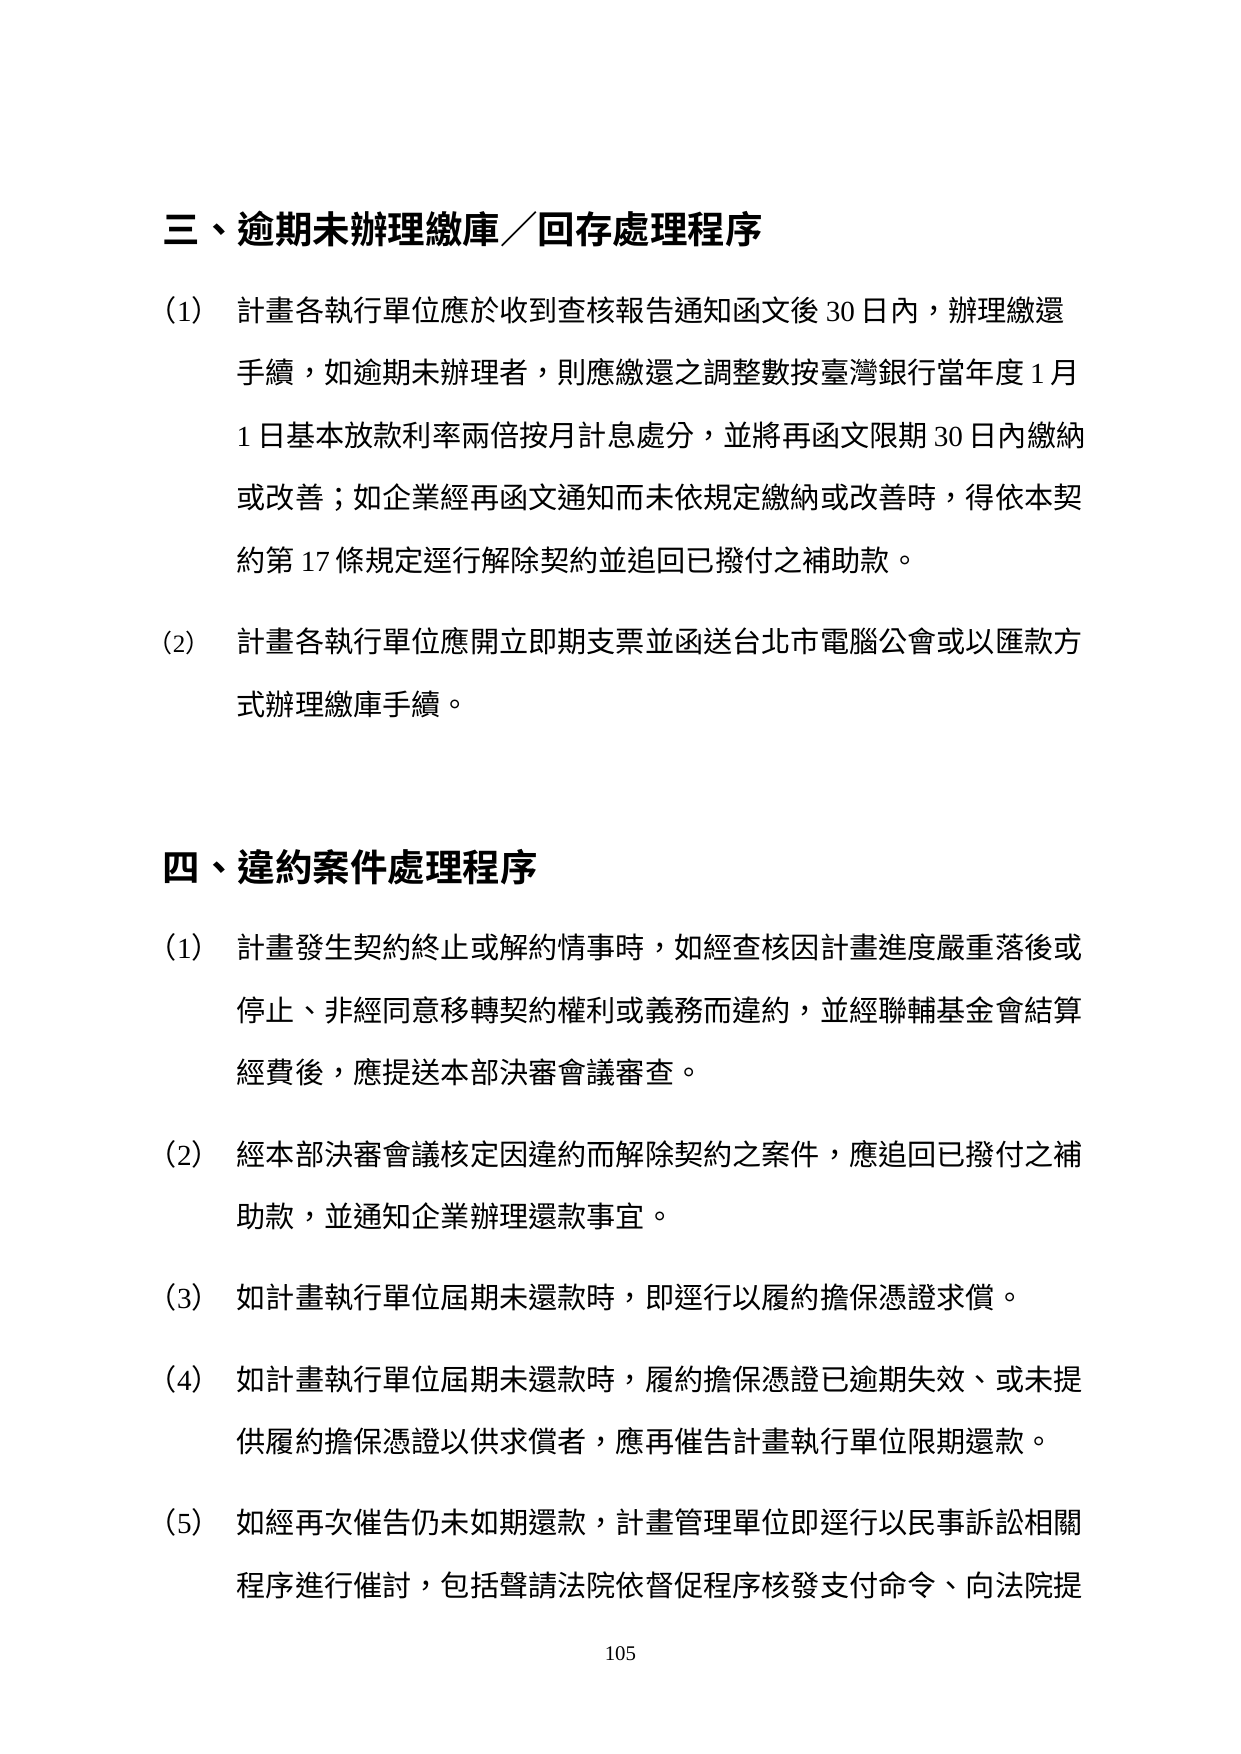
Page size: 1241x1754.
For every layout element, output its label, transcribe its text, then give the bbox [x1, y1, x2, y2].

list 計畫發生契約終止或解約情事時，如經查核因計畫進度嚴重落後或停止、非經同意移轉契約權利或義務而違約，並經聯輔基金會結算經費後，應提送本部決審會議審查。 [148, 904, 1092, 1092]
list 如經再次催告仍未如期還款，計畫管理單位即逕行以民事訴訟相關程序進行催討，包括聲請法院依督促程序核發支付命令、向法院提 [148, 1479, 1092, 1604]
list 計畫各執行單位應開立即期支票並函送台北市電腦公會或以匯款方式辦理繳庫手續。 [148, 598, 1092, 723]
list 如計畫執行單位屆期未還款時，履約擔保憑證已逾期失效、或未提供履約擔保憑證以供求償者，應再催告計畫執行單位限期還款。 [148, 1336, 1092, 1461]
subtitle 三、逾期未辦理繳庫／回存處理程序 [162, 186, 1092, 248]
list 計畫各執行單位應於收到查核報告通知函文後30日內，辦理繳還手續，如逾期未辦理者，則應繳還之調整數按臺灣銀行當年度1月1日基本放款利率兩倍按月計息處分，並將再函文限期30日內繳納或改善；如企業經再函文通知而未依規定繳納或改善時，得依本契約第17條規定逕行解除契約並追回已撥付之補助款。 [148, 267, 1092, 579]
list 如計畫執行單位屆期未還款時，即逕行以履約擔保憑證求償。 [148, 1254, 1092, 1317]
list 經本部決審會議核定因違約而解除契約之案件，應追回已撥付之補助款，並通知企業辦理還款事宜。 [148, 1111, 1092, 1236]
subtitle 四、違約案件處理程序 [162, 823, 1092, 886]
